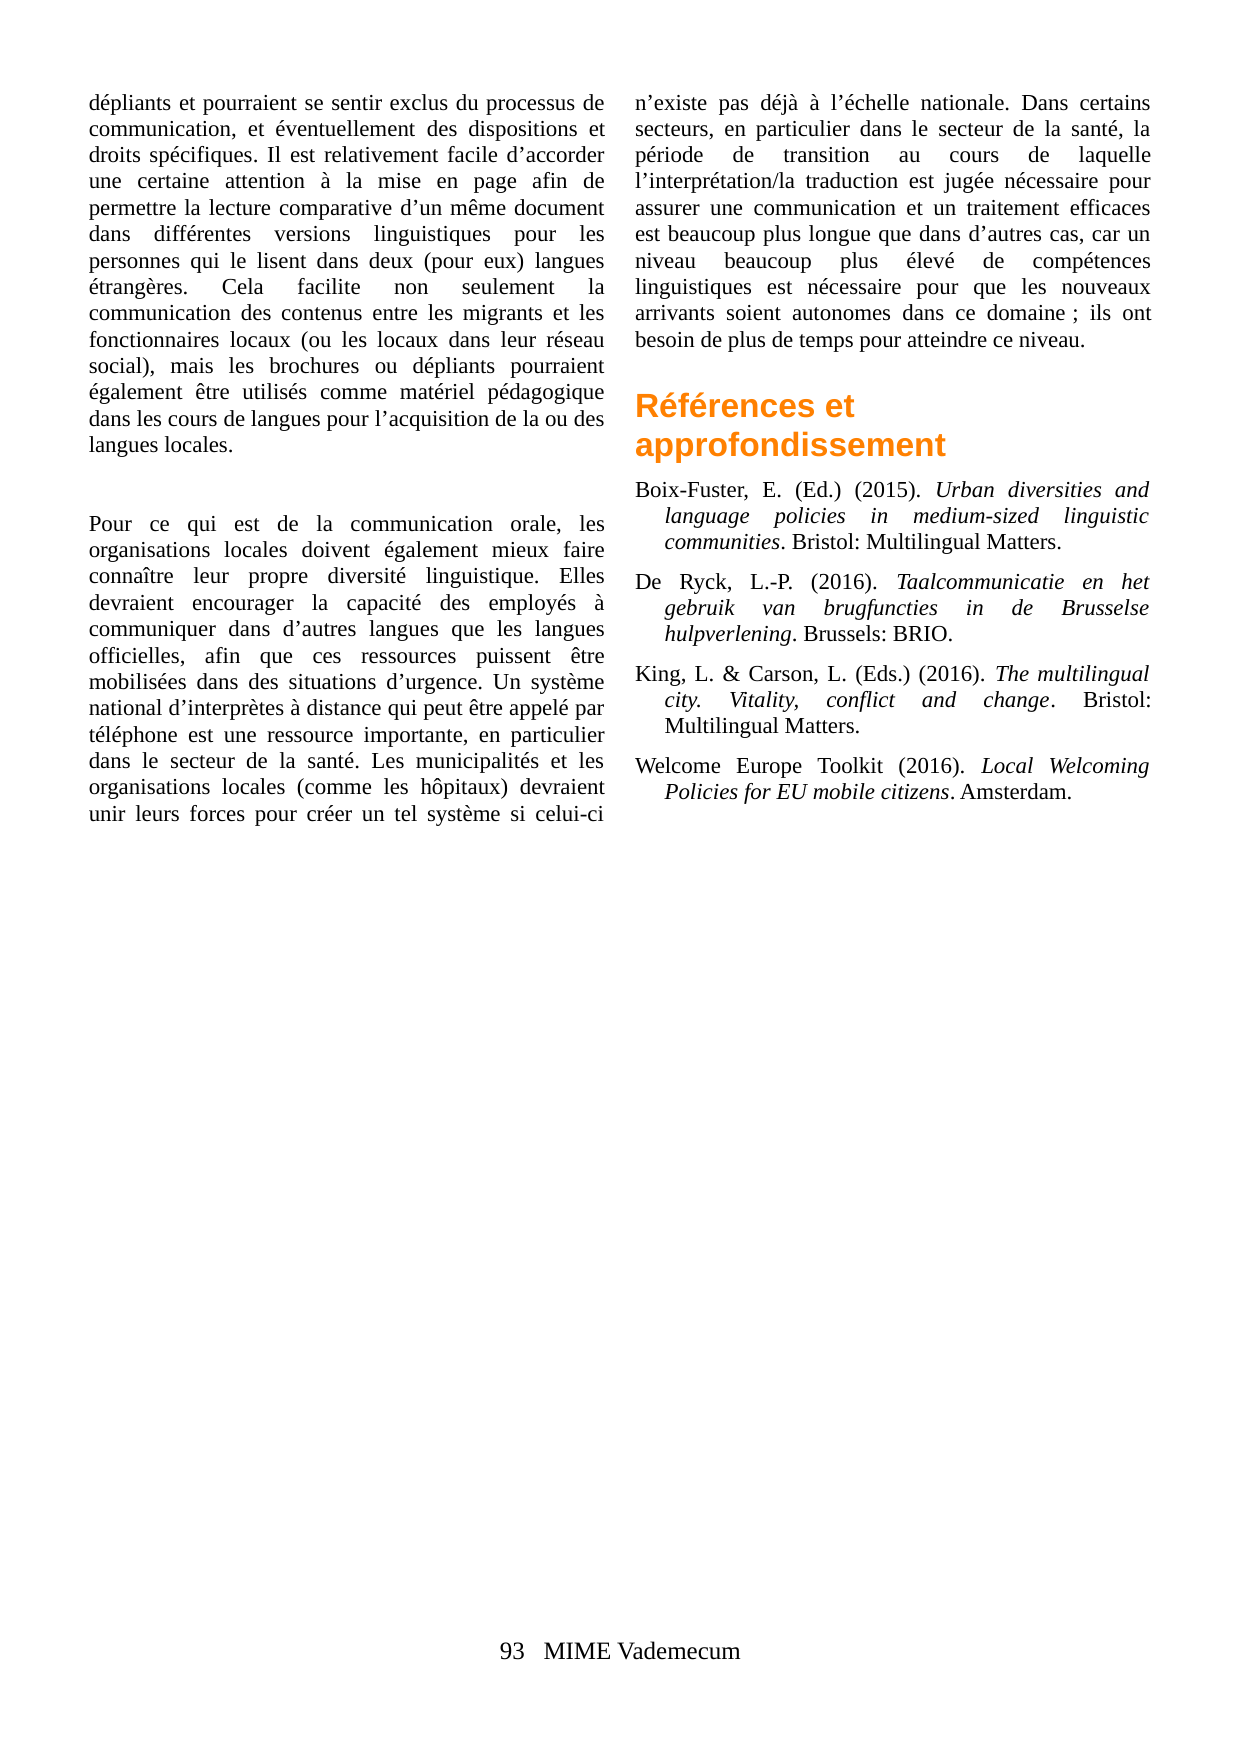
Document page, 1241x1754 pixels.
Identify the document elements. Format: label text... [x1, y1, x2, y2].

text De Ryck, L.-P. (2016). Taalcommunicatie en het gebruik van brugfuncties in de Brusselse hulpverlening. Brussels: BRIO. [635, 568, 1152, 647]
text King, L. & Carson, L. (Eds.) (2016). The multilingual city. Vitality, conflict and change. Bristol: Multilingual Matters. [635, 660, 1152, 739]
text Boix-Fuster, E. (Ed.) (2015). Urban diversities and language policies in medium-sized linguistic communities. Bristol: Multilingual Matters. [635, 476, 1152, 555]
text Welcome Europe Toolkit (2016). Local Welcoming Policies for EU mobile citizens. Amsterdam. [635, 752, 1152, 805]
text Pour ce qui est de la communication orale, les organisations locales doivent également mieux faire connaître leur propre diversité linguistique. Elles devraient encourager la capacité des employés à communiquer dans d’autres langues que les langues officielles, afin que ces ressources puissent être mobilisées dans des situations d’urgence. Un système national d’interprètes à distance qui peut être appelé par téléphone est une ressource importante, en particulier dans le secteur de la santé. Les municipalités et les organisations locales (comme les hôpitaux) devraient unir leurs forces pour créer un tel système si celui-ci [88, 510, 605, 826]
text n’existe pas déjà à l’échelle nationale. Dans certains secteurs, en particulier dans le secteur de la santé, la période de transition au cours de laquelle l’interprétation/la traduction est jugée nécessaire pour assurer une communication et un traitement efficaces est beaucoup plus longue que dans d’autres cas, car un niveau beaucoup plus élevé de compétences linguistiques est nécessaire pour que les nouveaux arrivants soient autonomes dans ce domaine ; ils ont besoin de plus de temps pour atteindre ce niveau. [635, 88, 1152, 352]
subtitle Références et approfondissement [635, 386, 1152, 463]
text dépliants et pourraient se sentir exclus du processus de communication, et éventuellement des dispositions et droits spécifiques. Il est relativement facile d’accorder une certaine attention à la mise en page afin de permettre la lecture comparative d’un même document dans différentes versions linguistiques pour les personnes qui le lisent dans deux (pour eux) langues étrangères. Cela facilite non seulement la communication des contenus entre les migrants et les fonctionnaires locaux (ou les locaux dans leur réseau social), mais les brochures ou dépliants pourraient également être utilisés comme matériel pédagogique dans les cours de langues pour l’acquisition de la ou des langues locales. [88, 88, 605, 457]
